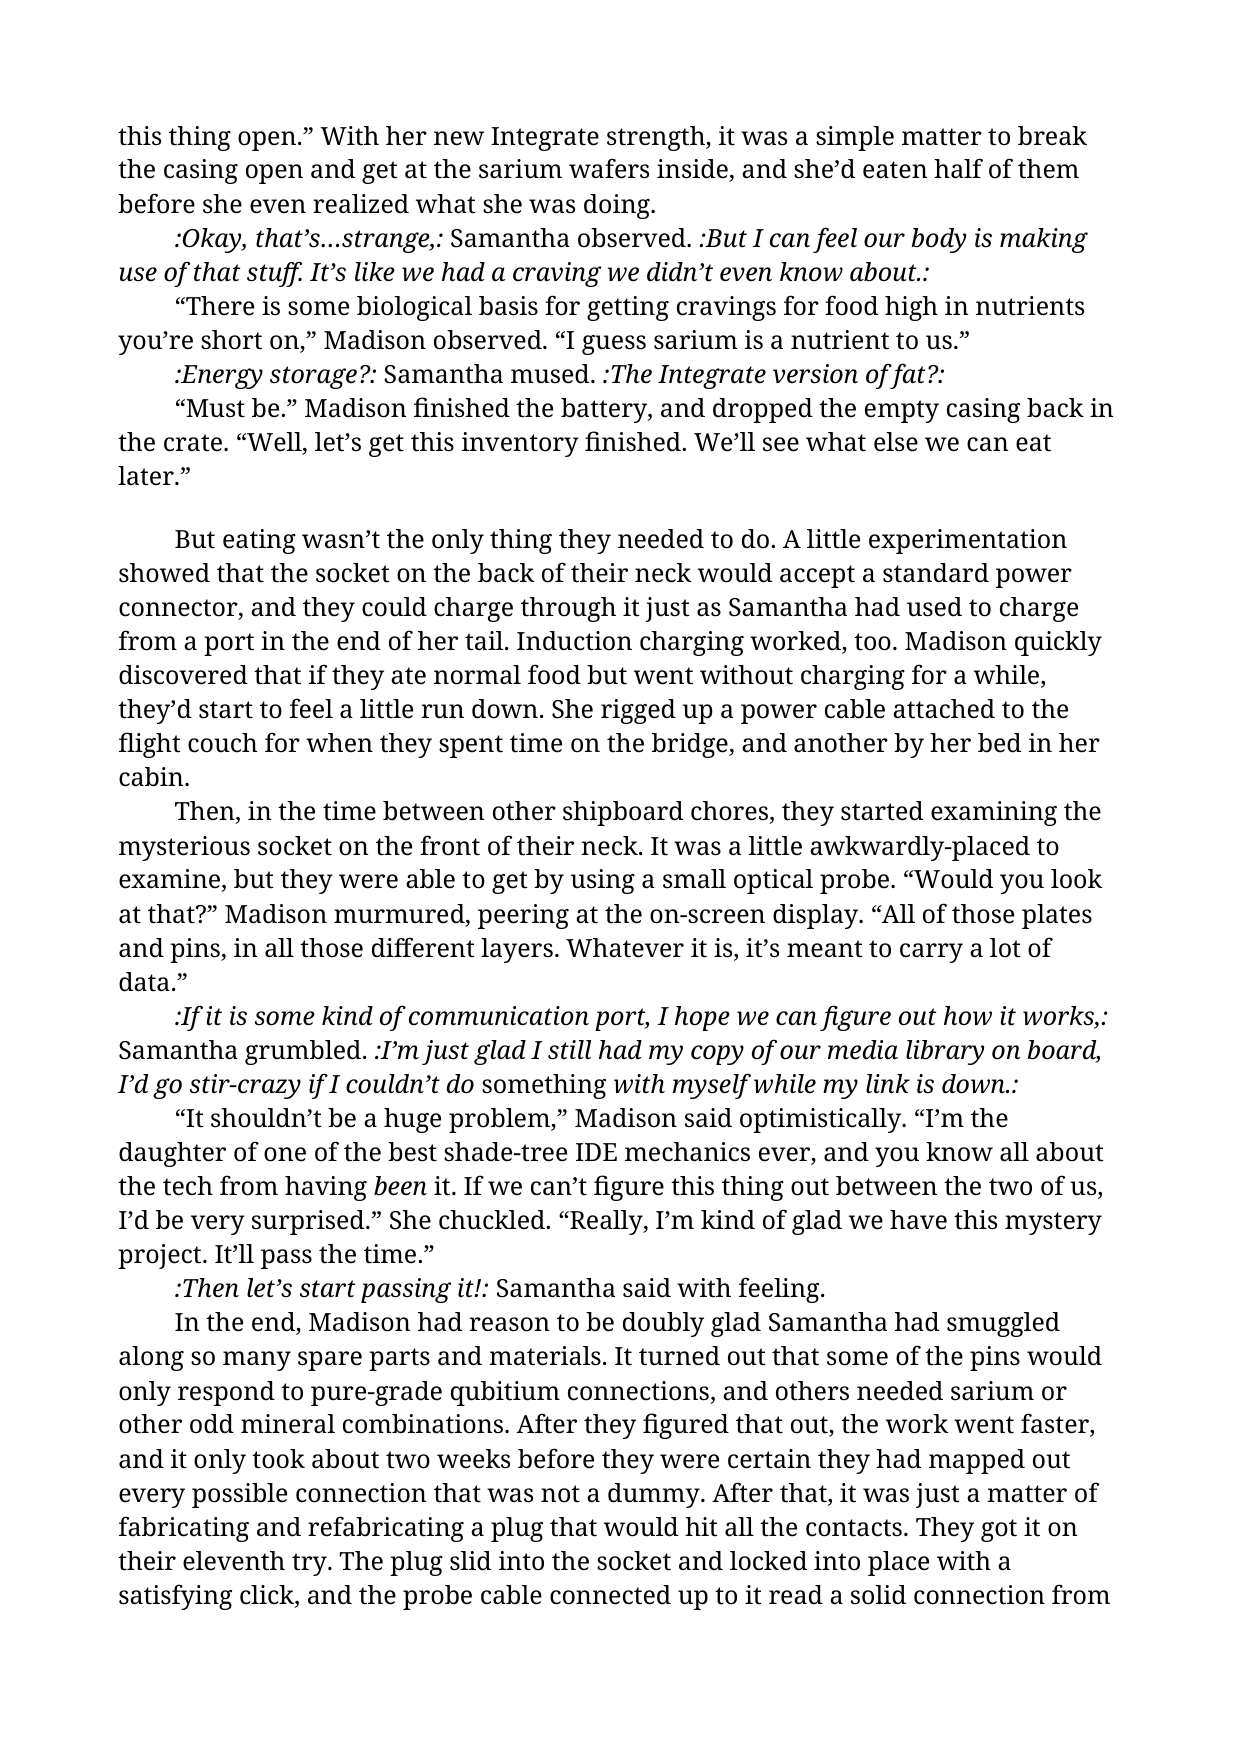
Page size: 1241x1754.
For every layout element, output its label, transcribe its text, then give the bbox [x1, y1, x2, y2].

text :Energy storage?: Samantha mused. :The Integrate version of fat?: [118, 357, 1122, 391]
text :Okay, that’s…strange,: Samantha observed. :But I can feel our body is making use of that stuff. It’s like we had a craving we didn’t even know about.: [118, 220, 1122, 288]
text this thing open.” With her new Integrate strength, it was a simple matter to break the casing open and get at the sarium wafers inside, and she’d eaten half of them before she even realized what she was doing. [118, 118, 1122, 220]
text “Must be.” Madison finished the battery, and dropped the empty casing back in the crate. “Well, let’s get this inventory finished. We’ll see what else we can eat later.” [118, 391, 1122, 493]
text Then, in the time between other shipboard chores, they started examining the mysterious socket on the front of their neck. It was a little awkwardly-placed to examine, but they were able to get by using a small optical probe. “Would you look at that?” Madison murmured, peering at the on-screen display. “All of those plates and pins, in all those different layers. Whatever it is, it’s meant to carry a lot of data.” [118, 794, 1122, 998]
text In the end, Madison had reason to be doubly glad Samantha had smuggled along so many spare parts and materials. It turned out that some of the pins would only respond to pure-grade qubitium connections, and others needed sarium or other odd mineral combinations. After they figured that out, the work went faster, and it only took about two weeks before they were certain they had mapped out every possible connection that was not a dummy. After that, it was just a matter of fabricating and refabricating a plug that would hit all the contacts. They got it on their eleventh try. The plug slid into the socket and locked into place with a satisfying click, and the probe cable connected up to it read a solid connection from [118, 1305, 1122, 1612]
text :Then let’s start passing it!: Samantha said with feeling. [118, 1271, 1122, 1305]
text But eating wasn’t the only thing they needed to do. A little experimentation showed that the socket on the back of their neck would accept a standard power connector, and they could charge through it just as Samantha had used to charge from a port in the end of her tail. Induction charging worked, too. Madison quickly discovered that if they ate normal food but went without charging for a while, they’d start to feel a little run down. She rigged up a power cable attached to the flight couch for when they spent time on the bridge, and another by her bed in her cabin. [118, 522, 1122, 794]
text :If it is some kind of communication port, I hope we can figure out how it works,: Samantha grumbled. :I’m just glad I still had my copy of our media library on board, I’d go stir-crazy if I couldn’t do something with myself while my link is down.: [118, 998, 1122, 1101]
text “It shouldn’t be a huge problem,” Madison said optimistically. “I’m the daughter of one of the best shade-tree IDE mechanics ever, and you know all about the tech from having been it. If we can’t figure this thing out between the two of us, I’d be very surprised.” She chuckled. “Really, I’m kind of glad we have this mystery project. It’ll pass the time.” [118, 1101, 1122, 1271]
text “There is some biological basis for getting cravings for food high in nutrients you’re short on,” Madison observed. “I guess sarium is a nutrient to us.” [118, 288, 1122, 357]
